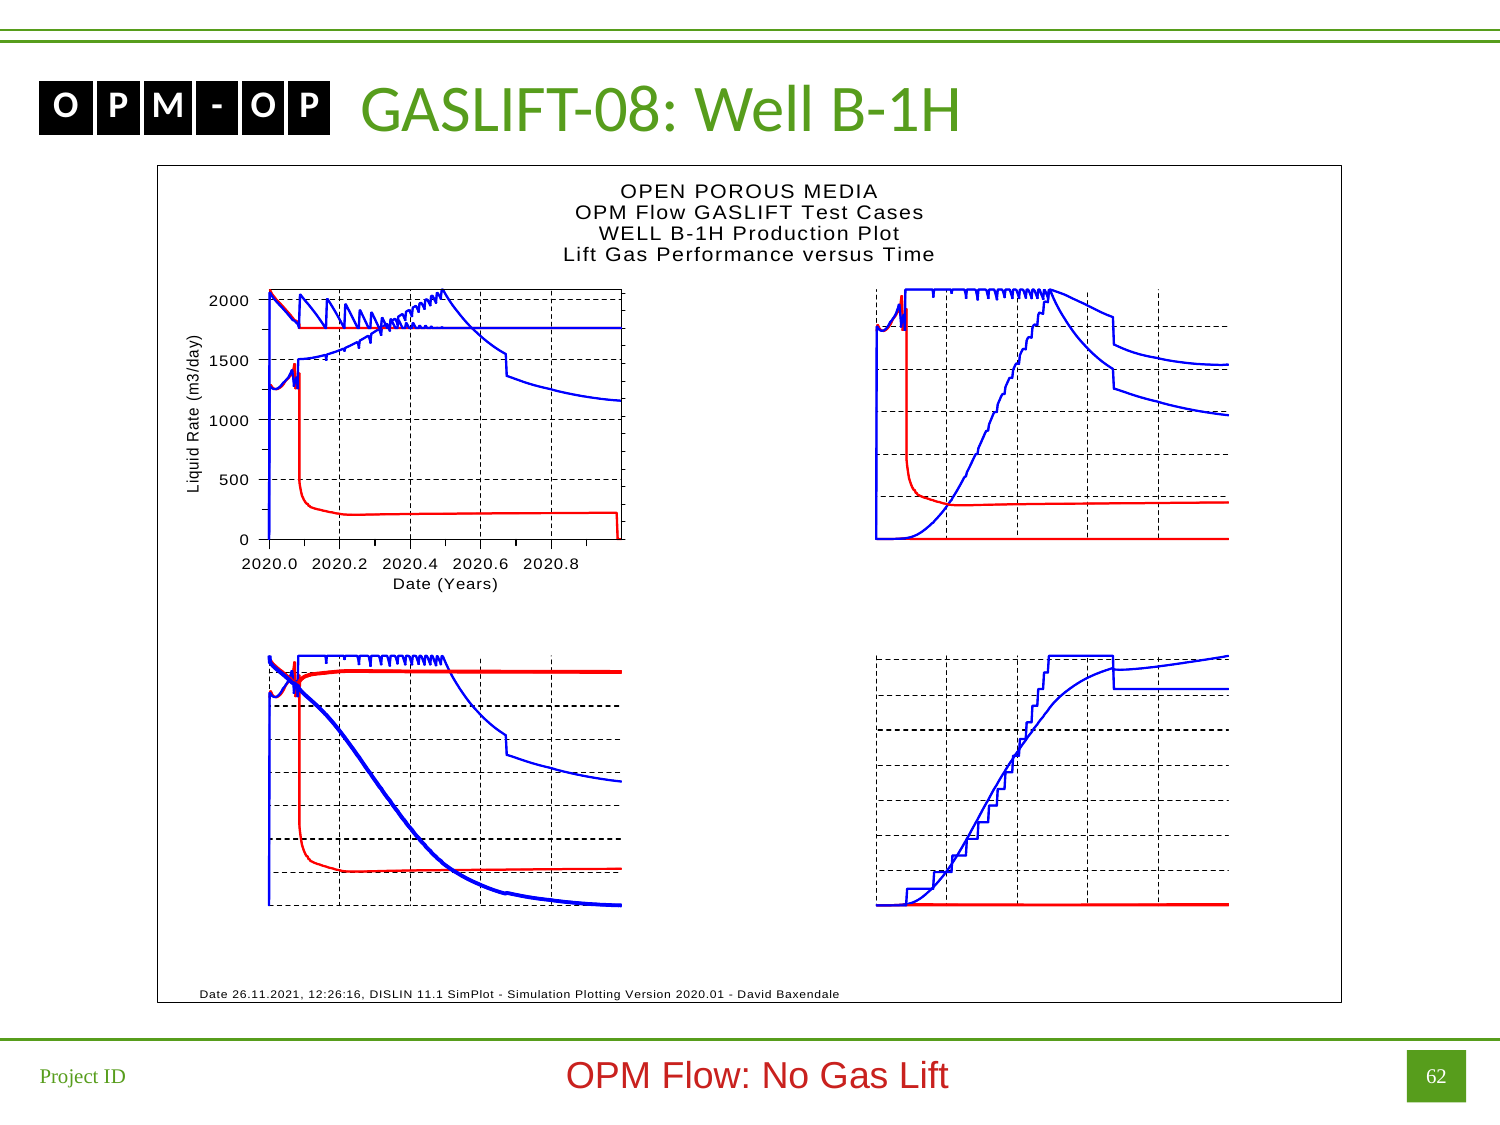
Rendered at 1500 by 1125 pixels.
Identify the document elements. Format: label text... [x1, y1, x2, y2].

picture [157, 165, 1343, 1004]
text_box OPM Flow: No Gas Lift [165, 1046, 1351, 1111]
title GASLIFT-08: well B-1H [360, 77, 1425, 153]
